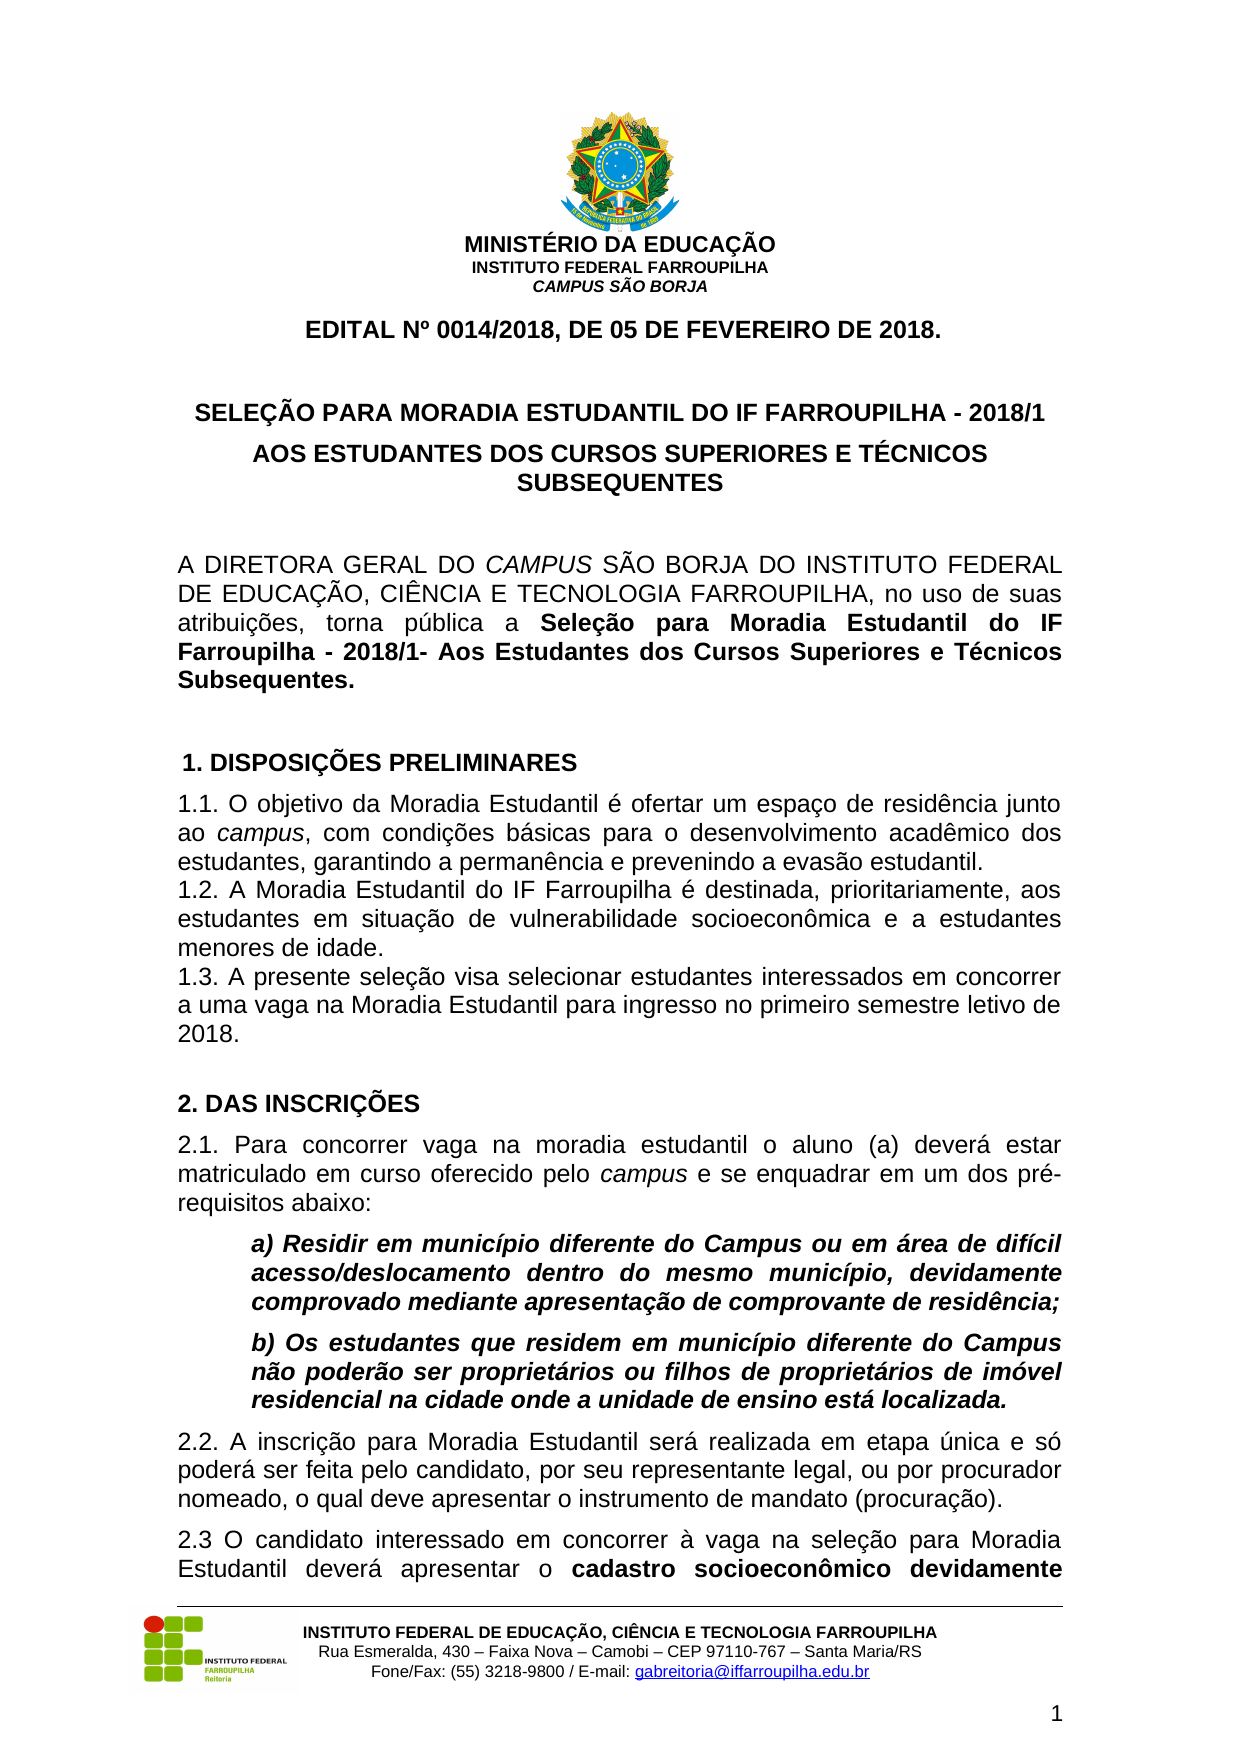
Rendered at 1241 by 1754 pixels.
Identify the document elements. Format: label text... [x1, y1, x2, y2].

text SELEÇÃO PARA MORADIA ESTUDANTIL DO IF FARROUPILHA - 2018/1 [177, 398, 1063, 427]
text 1.3. A presente seleção visa selecionar estudantes interessados em concorrer a uma vaga na Moradia Estudantil para ingresso no primeiro semestre letivo de 2018. [177, 962, 1063, 1048]
text 1.1. O objetivo da Moradia Estudantil é ofertar um espaço de residência junto ao campus, com condições básicas para o desenvolvimento acadêmico dos estudantes, garantindo a permanência e prevenindo a evasão estudantil. [177, 789, 1063, 875]
text 1.2. A Moradia Estudantil do IF Farroupilha é destinada, prioritariamente, aos estudantes em situação de vulnerabilidade socioeconômica e a estudantes menores de idade. [177, 875, 1063, 962]
text 2.2. A inscrição para Moradia Estudantil será realizada em etapa única e só poderá ser feita pelo candidato, por seu representante legal, ou por procurador nomeado, o qual deve apresentar o instrumento de mandato (procuração). [177, 1427, 1063, 1513]
picture [583, 208, 605, 220]
text A DIRETORA GERAL DO CAMPUS SÃO BORJA DO INSTITUTO FEDERAL DE EDUCAÇÃO, CIÊNCIA E TECNOLOGIA FARROUPILHA, no uso de suas atribuições, torna pública a Seleção para Moradia Estudantil do IF Farroupilha - 2018/1- Aos Estudantes dos Cursos Superiores e Técnicos Subsequentes. [177, 550, 1063, 694]
text b) Os estudantes que residem em município diferente do Campus não poderão ser proprietários ou filhos de proprietários de imóvel residencial na cidade onde a unidade de ensino está localizada. [251, 1328, 1063, 1414]
picture [128, 1605, 300, 1694]
picture [644, 208, 658, 217]
text 2. DAS INSCRIÇÕES [177, 1089, 1063, 1118]
text 1. DISPOSIÇÕES PRELIMINARES [182, 748, 1063, 777]
text EDITAL Nº 0014/2018, DE 05 DE FEVEREIRO DE 2018. [177, 315, 1063, 344]
text a) Residir em município diferente do Campus ou em área de difícil acesso/deslocamento dentro do mesmo município, devidamente comprovado mediante apresentação de comprovante de residência; [251, 1229, 1063, 1315]
text 2.3 O candidato interessado em concorrer à vaga na seleção para Moradia Estudantil deverá apresentar o cadastro socioeconômico devidamente [177, 1525, 1063, 1583]
text 2.1. Para concorrer vaga na moradia estudantil o aluno (a) deverá estar matriculado em curso oferecido pelo campus e se enquadrar em um dos pré-requisitos abaixo: [177, 1130, 1063, 1217]
picture [560, 112, 680, 232]
text AOS ESTUDANTES DOS CURSOS SUPERIORES E TÉCNICOS SUBSEQUENTES [177, 439, 1063, 497]
picture [583, 217, 604, 228]
